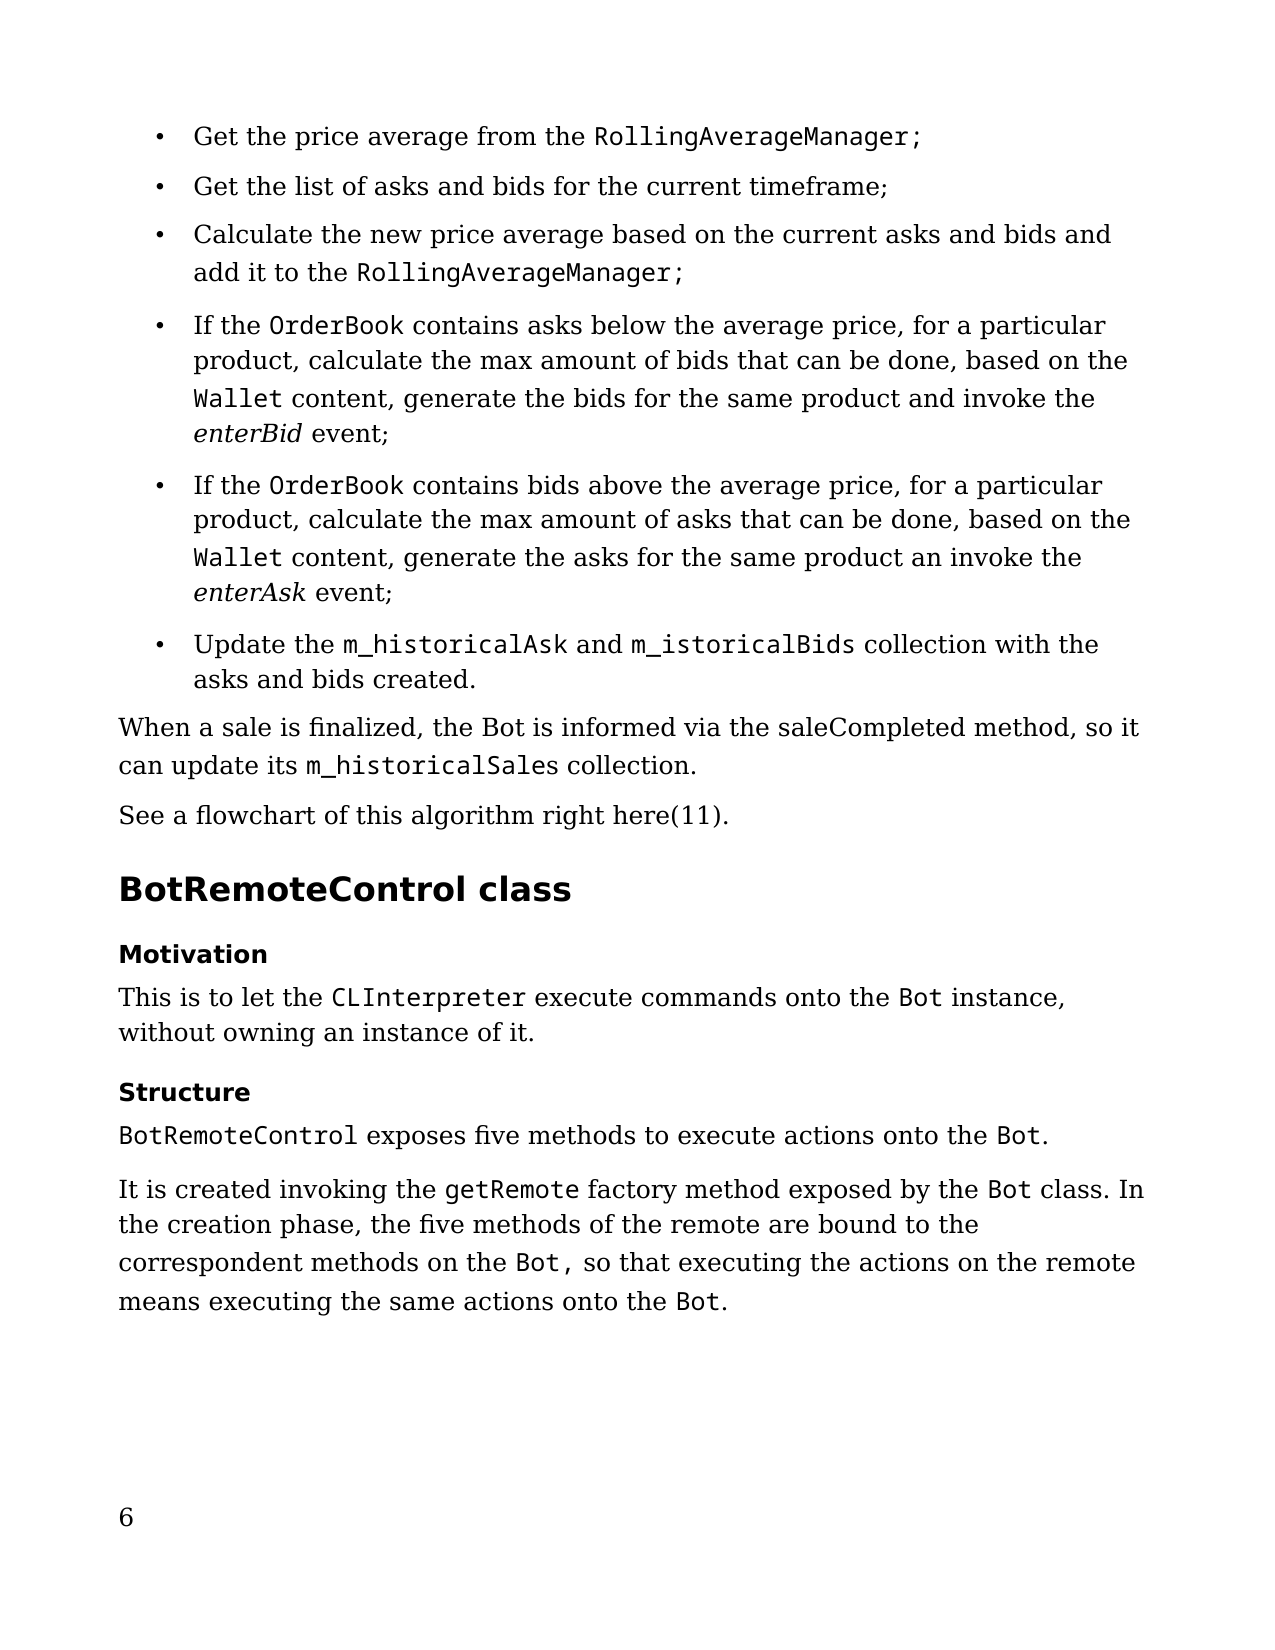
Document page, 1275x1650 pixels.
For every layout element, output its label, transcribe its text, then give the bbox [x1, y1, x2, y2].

text It is created invoking the getRemote factory method exposed by the Bot class. In the creation phase, the five methods of the remote are bound to the correspondent methods on the Bot, so that executing the actions on the remote means executing the same actions onto the Bot. [118, 1172, 1157, 1317]
list Get the list of asks and bids for the current timeframe; [156, 172, 1157, 201]
subtitle Motivation [118, 940, 1157, 969]
list Calculate the new price average based on the current asks and bids and add it to the RollingAverageManager; [156, 220, 1157, 288]
list Get the price average from the RollingAverageManager; [156, 118, 1157, 152]
list If the OrderBook contains asks below the average price, for a particular product, calculate the max amount of bids that can be done, based on the Wallet content, generate the bids for the same product and invoke the enterBid event; [156, 308, 1157, 448]
text This is to let the CLInterpreter execute commands onto the Bot instance, without owning an instance of it. [118, 979, 1157, 1047]
subtitle Structure [118, 1078, 1157, 1107]
text See a flowchart of this algorithm right here(11). [118, 801, 1157, 830]
list If the OrderBook contains bids above the average price, for a particular product, calculate the max amount of asks that can be done, based on the Wallet content, generate the asks for the same product an invoke the enterAsk event; [156, 467, 1157, 608]
subtitle BotRemoteControl class [118, 870, 1157, 909]
text When a sale is finalized, the Bot is informed via the saleCompleted method, so it can update its m_historicalSales collection. [118, 713, 1157, 781]
list Update the m_historicalAsk and m_istoricalBids collection with the asks and bids created. [156, 627, 1157, 694]
text BotRemoteControl exposes five methods to execute actions onto the Bot. [118, 1118, 1157, 1152]
